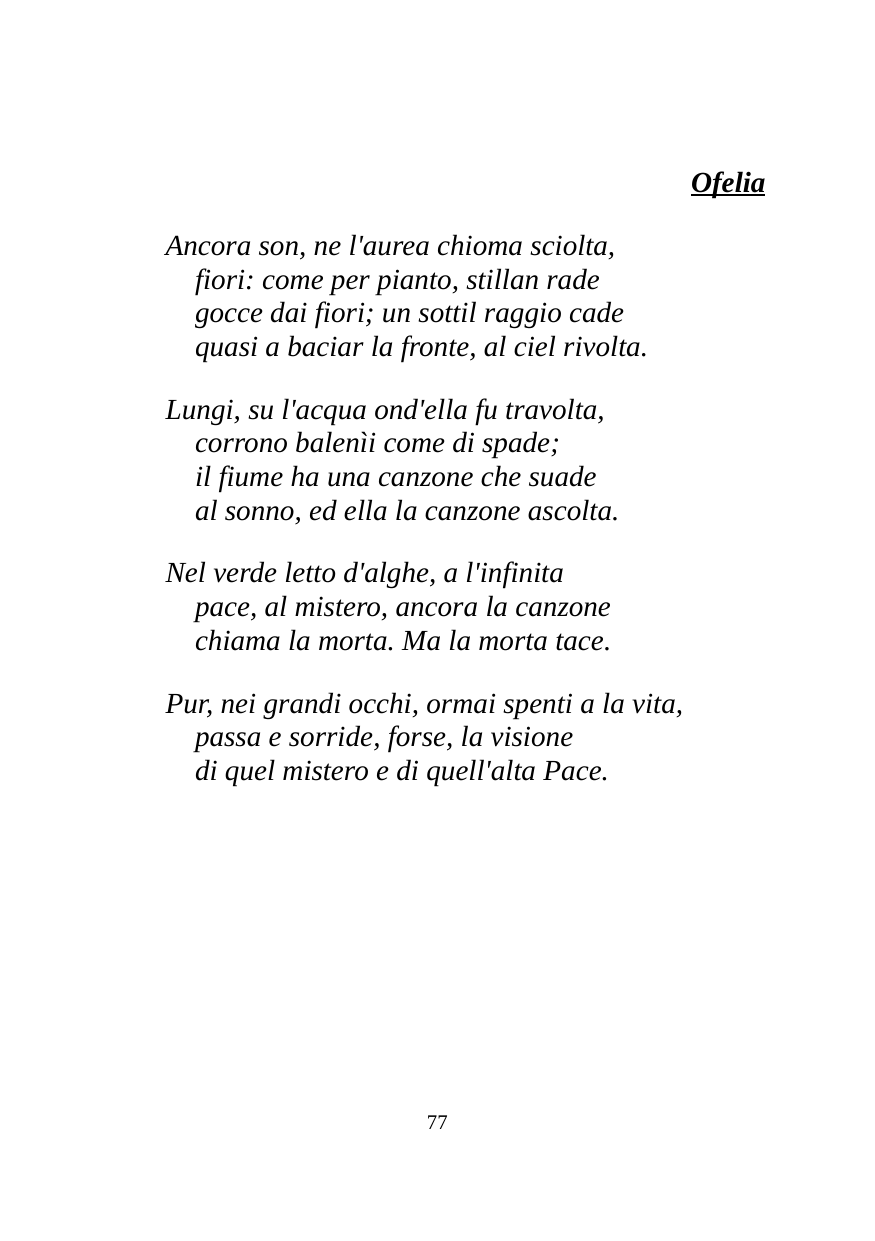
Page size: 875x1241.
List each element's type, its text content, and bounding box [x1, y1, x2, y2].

text Lungi, su l'acqua ond'ella fu travolta, corrono balenìi come di spade; il fiume ha una canzone che suade al sonno, ed ella la canzone ascolta. [165, 392, 768, 526]
text Ofelia [106, 165, 768, 199]
text Nel verde letto d'alghe, a l'infinita pace, al mistero, ancora la canzone chiama la morta. Ma la morta tace. [165, 556, 768, 656]
text Pur, nei grandi occhi, ormai spenti a la vita, passa e sorride, forse, la visione di quel mistero e di quell'alta Pace. [165, 686, 768, 786]
text Ancora son, ne l'aurea chioma sciolta, fiori: come per pianto, stillan rade gocce dai fiori; un sottil raggio cade quasi a baciar la fronte, al ciel rivolta. [165, 228, 768, 362]
